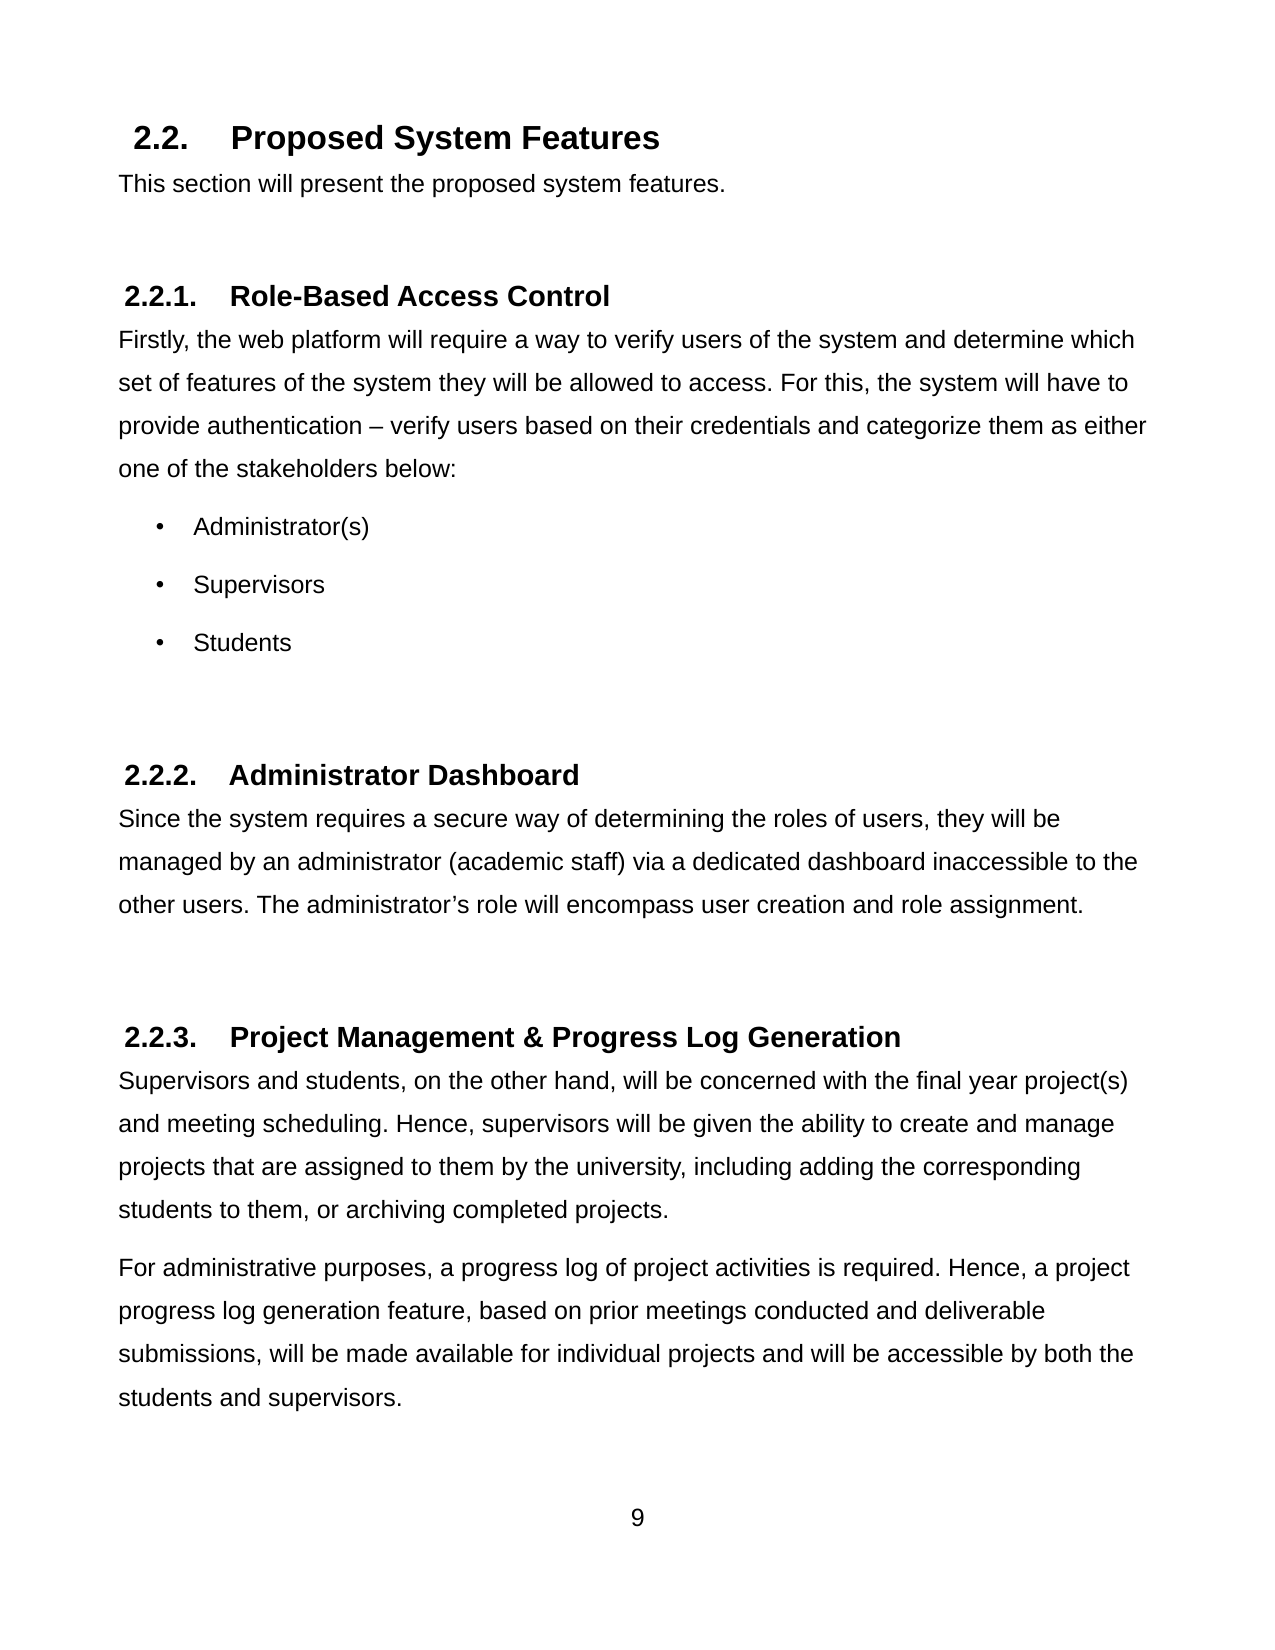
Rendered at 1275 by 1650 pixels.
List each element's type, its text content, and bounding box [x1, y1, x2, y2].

subtitle Proposed System Features [133, 118, 1157, 157]
subtitle Administrator Dashboard [124, 758, 1157, 791]
subtitle Project Management & Progress Log Generation [124, 1020, 1157, 1053]
text Since the system requires a secure way of determining the roles of users, they will be managed by an administrator (academic staff) via a dedicated dashboard inaccessible to the other users. The administrator’s role will encompass user creation and role assignment. [118, 804, 1157, 919]
text Firstly, the web platform will require a way to verify users of the system and determine which set of features of the system they will be allowed to access. For this, the system will have to provide authentication – verify users based on their credentials and categorize them as either one of the stakeholders below: [118, 325, 1157, 483]
list Administrator(s) [156, 512, 1157, 541]
text This section will present the proposed system features. [118, 169, 1157, 198]
list Supervisors [156, 570, 1157, 599]
text For administrative purposes, a progress log of project activities is required. Hence, a project progress log generation feature, based on prior meetings conducted and deliverable submissions, will be made available for individual projects and will be accessible by both the students and supervisors. [118, 1253, 1157, 1411]
text Supervisors and students, on the other hand, will be concerned with the final year project(s) and meeting scheduling. Hence, supervisors will be given the ability to create and manage projects that are assigned to them by the university, including adding the corresponding students to them, or archiving completed projects. [118, 1066, 1157, 1224]
subtitle Role-Based Access Control [124, 279, 1157, 312]
list Students [156, 628, 1157, 656]
